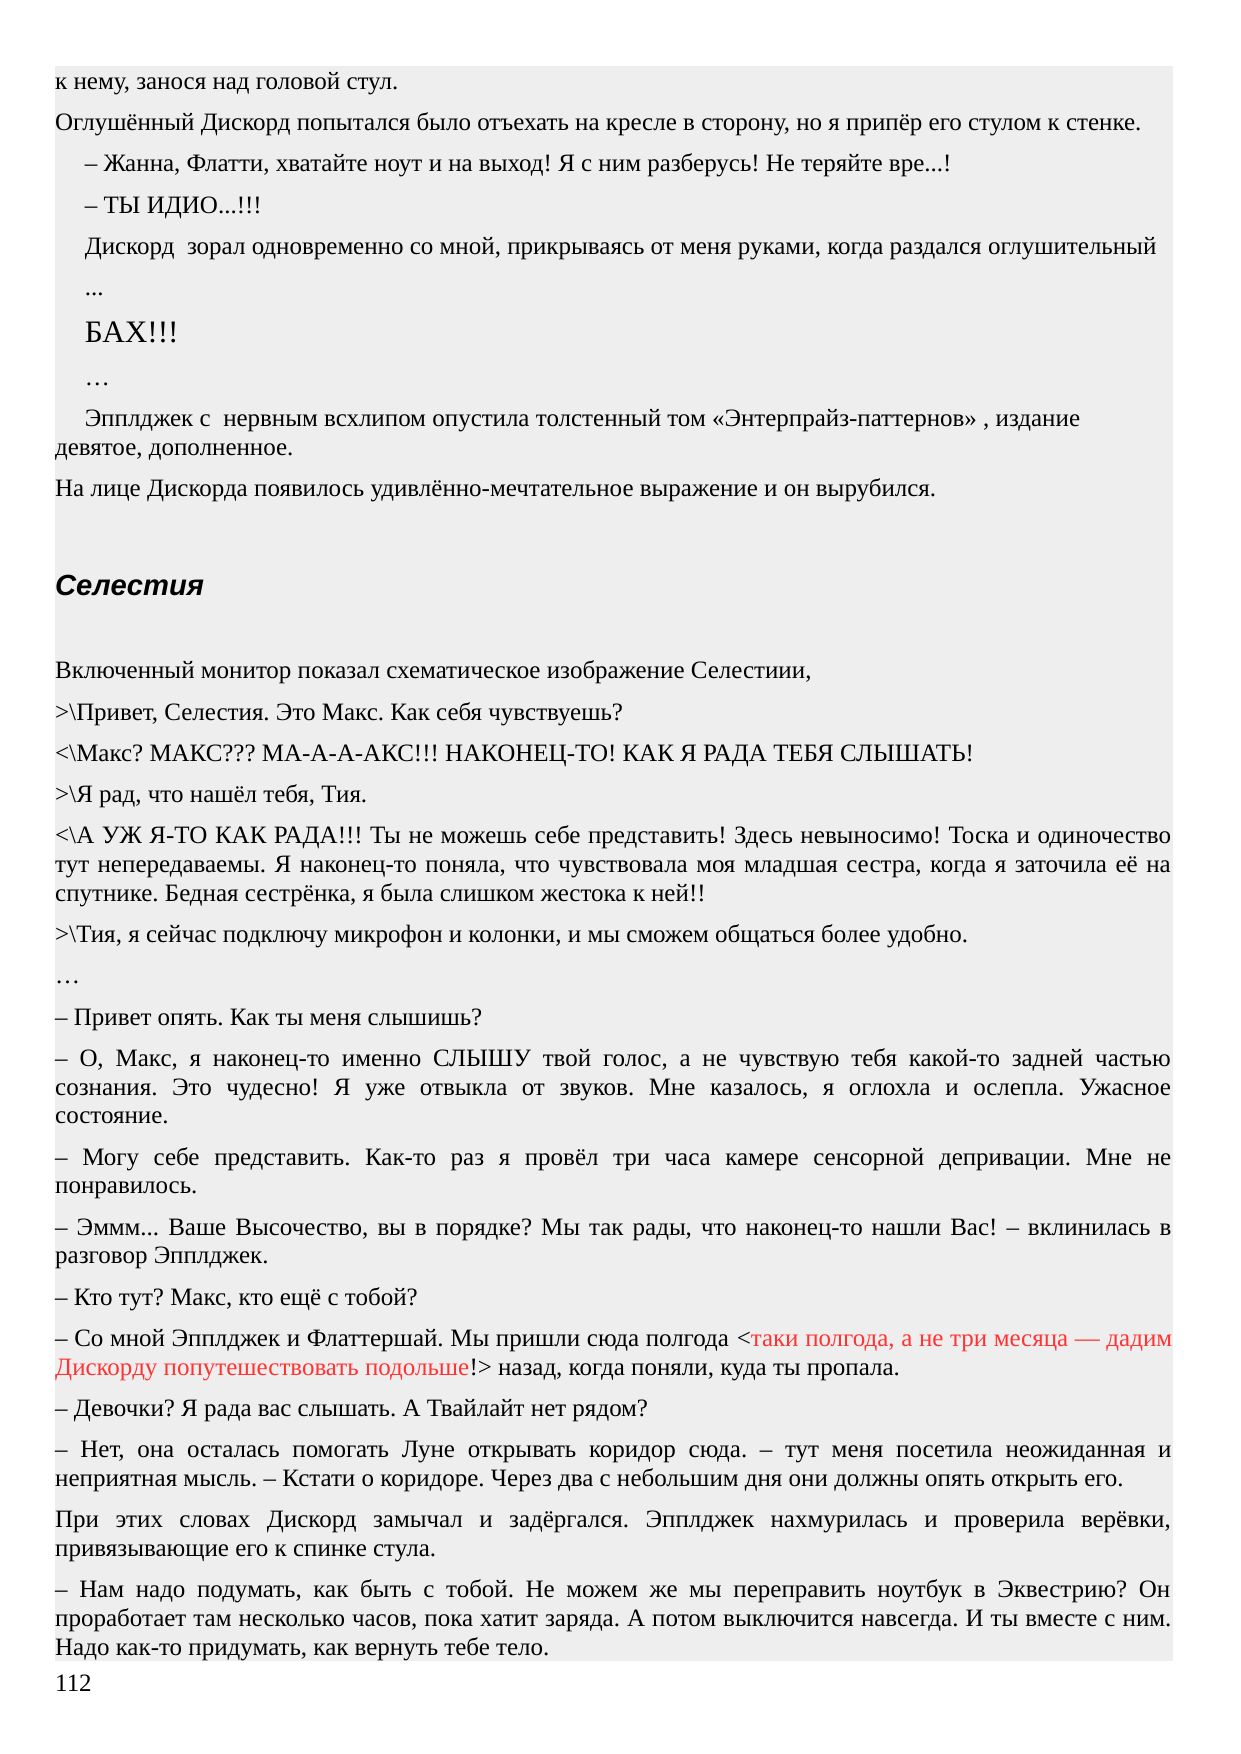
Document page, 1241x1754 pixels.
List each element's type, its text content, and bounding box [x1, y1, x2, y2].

text <\А УЖ Я-ТО КАК РАДА!!! Ты не можешь себе представить! Здесь невыносимо! Тоска и одиночество тут непередаваемы. Я наконец-то поняла, что чувствовала моя младшая сестра, когда я заточила её на спутнике. Бедная сестрёнка, я была слишком жестока к ней!! [55, 821, 1173, 907]
text При этих словах Дискорд замычал и задёргался. Эпплджек нахмурилась и проверила верёвки, привязывающие его к спинке стула. [55, 1504, 1173, 1562]
text Эпплджек с нервным всхлипом опустила толстенный том «Энтерпрайз-паттернов» , издание девятое, дополненное. [55, 403, 1173, 461]
text – Девочки? Я рада вас слышать. А Твайлайт нет рядом? [55, 1393, 1173, 1422]
text Дискорд зорал одновременно со мной, прикрываясь от меня руками, когда раздался оглушительный [55, 231, 1173, 260]
text – Нам надо подумать, как быть с тобой. Не можем же мы переправить ноутбук в Эквестрию? Он проработает там несколько часов, пока хатит заряда. А потом выключится навсегда. И ты вместе с ним. Надо как-то придумать, как вернуть тебе тело. [55, 1574, 1173, 1661]
text <\Макс? МАКС??? МА-А-А-АКС!!! НАКОНЕЦ-ТО! КАК Я РАДА ТЕБЯ СЛЫШАТЬ! [55, 738, 1173, 767]
text – Привет опять. Как ты меня слышишь? [55, 1002, 1173, 1031]
list к нему, занося над головой стул. [55, 66, 1173, 95]
text – Жанна, Флатти, хватайте ноут и на выход! Я с ним разберусь! Не теряйте вре...! [55, 148, 1173, 177]
text – Могу себе представить. Как-то раз я провёл три часа камере сенсорной депривации. Мне не понравилось. [55, 1142, 1173, 1199]
text … [55, 961, 1173, 989]
text – Кто тут? Макс, кто ещё с тобой? [55, 1282, 1173, 1311]
text – Эммм... Ваше Высочество, вы в порядке? Мы так рады, что наконец-то нашли Вас! – вклинилась в разговор Эпплджек. [55, 1212, 1173, 1269]
text … [55, 362, 1173, 391]
text Включенный монитор показал схематическое изображение Селестиии, [55, 656, 1173, 684]
text – ТЫ ИДИО...!!! [55, 190, 1173, 218]
text – О, Макс, я наконец-то именно СЛЫШУ твой голос, а не чувствую тебя какой-то задней частью сознания. Это чудесно! Я уже отвыкла от звуков. Мне казалось, я оглохла и ослепла. Ужасное состояние. [55, 1043, 1173, 1129]
text – Нет, она осталась помогать Луне открывать коридор сюда. – тут меня посетила неожиданная и неприятная мысль. – Кстати о коридоре. Через два с небольшим дня они должны опять открыть его. [55, 1434, 1173, 1492]
text >\Я рад, что нашёл тебя, Тия. [55, 779, 1173, 808]
text ... [55, 272, 1173, 301]
subtitle Селестия [55, 568, 1173, 602]
text На лице Дискорда появилось удивлённо-мечтательное выражение и он вырубился. [55, 473, 1173, 502]
text БАХ!!! [55, 313, 1173, 349]
text Оглушённый Дискорд попытался было отъехать на кресле в сторону, но я припёр его стулом к стенке. [55, 107, 1173, 136]
text >\Тия, я сейчас подключу микрофон и колонки, и мы сможем общаться более удобно. [55, 919, 1173, 948]
text >\Привет, Селестия. Это Макс. Как себя чувствуешь? [55, 697, 1173, 726]
text – Со мной Эпплджек и Флаттершай. Мы пришли сюда полгода <таки полгода, а не три месяца — дадим Дискорду попутешествовать подольше!> назад, когда поняли, куда ты пропала. [55, 1323, 1173, 1381]
